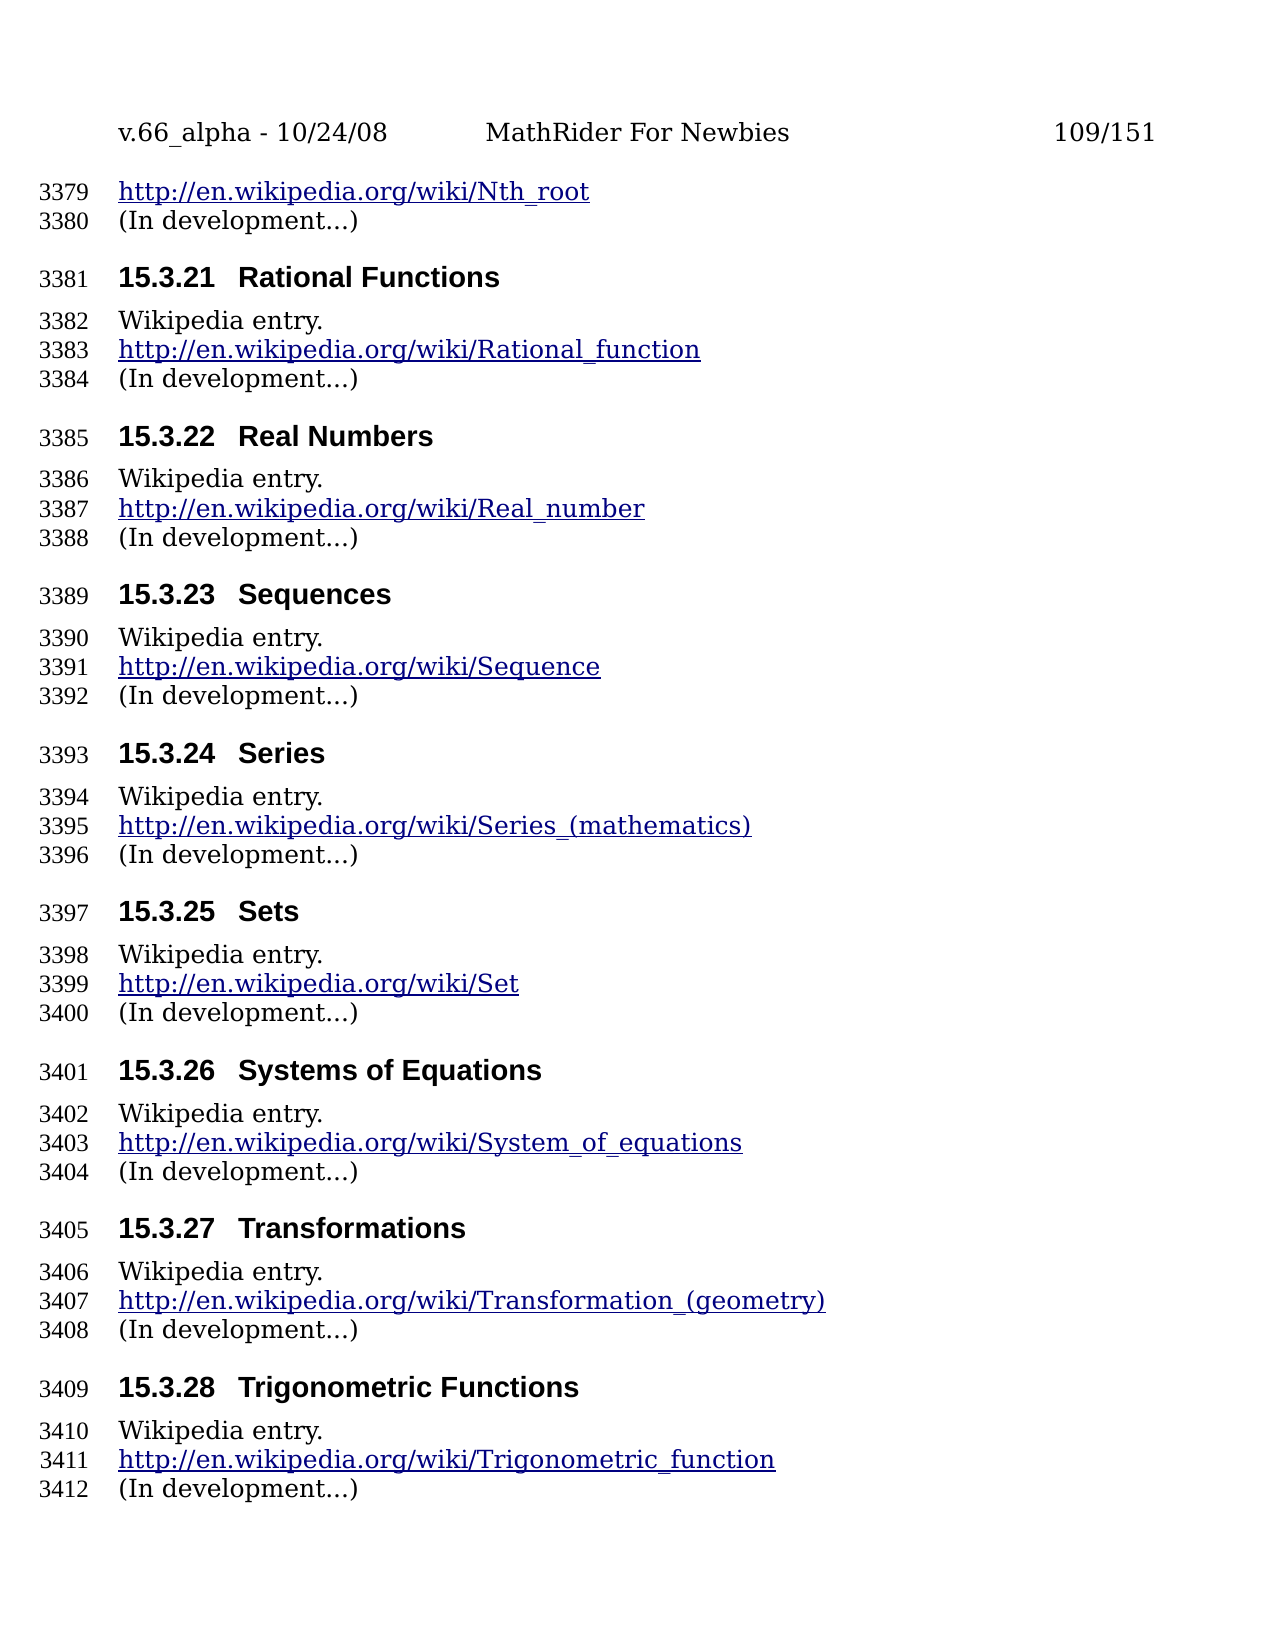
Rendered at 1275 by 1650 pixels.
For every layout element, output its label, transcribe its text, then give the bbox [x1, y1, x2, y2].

subtitle Systems of Equations [118, 1053, 1157, 1086]
subtitle Transformations [118, 1211, 1157, 1245]
text Wikipedia entry. [118, 940, 1157, 969]
text http://en.wikipedia.org/wiki/Sequence [118, 652, 1157, 682]
text Wikipedia entry. [118, 782, 1157, 811]
text http://en.wikipedia.org/wiki/Real_number [118, 494, 1157, 523]
text Wikipedia entry. [118, 465, 1157, 494]
subtitle Sequences [118, 577, 1157, 611]
text http://en.wikipedia.org/wiki/Set [118, 969, 1157, 999]
subtitle Real Numbers [118, 419, 1157, 452]
text Wikipedia entry. [118, 1416, 1157, 1445]
text (In development...) [118, 682, 1157, 711]
text http://en.wikipedia.org/wiki/System_of_equations [118, 1128, 1157, 1157]
text (In development...) [118, 840, 1157, 869]
subtitle Series [118, 736, 1157, 769]
text http://en.wikipedia.org/wiki/Series_(mathematics) [118, 811, 1157, 840]
text http://en.wikipedia.org/wiki/Nth_root [118, 177, 1157, 206]
subtitle Sets [118, 894, 1157, 928]
text Wikipedia entry. [118, 1099, 1157, 1128]
text (In development...) [118, 1474, 1157, 1503]
text (In development...) [118, 523, 1157, 552]
text (In development...) [118, 206, 1157, 235]
text Wikipedia entry. [118, 1257, 1157, 1287]
text http://en.wikipedia.org/wiki/Trigonometric_function [118, 1445, 1157, 1474]
text (In development...) [118, 1157, 1157, 1186]
text Wikipedia entry. [118, 306, 1157, 335]
subtitle Rational Functions [118, 260, 1157, 294]
text (In development...) [118, 364, 1157, 394]
text http://en.wikipedia.org/wiki/Rational_function [118, 335, 1157, 364]
text Wikipedia entry. [118, 623, 1157, 652]
subtitle Trigonometric Functions [118, 1370, 1157, 1403]
text (In development...) [118, 1316, 1157, 1345]
text (In development...) [118, 999, 1157, 1028]
text http://en.wikipedia.org/wiki/Transformation_(geometry) [118, 1287, 1157, 1316]
